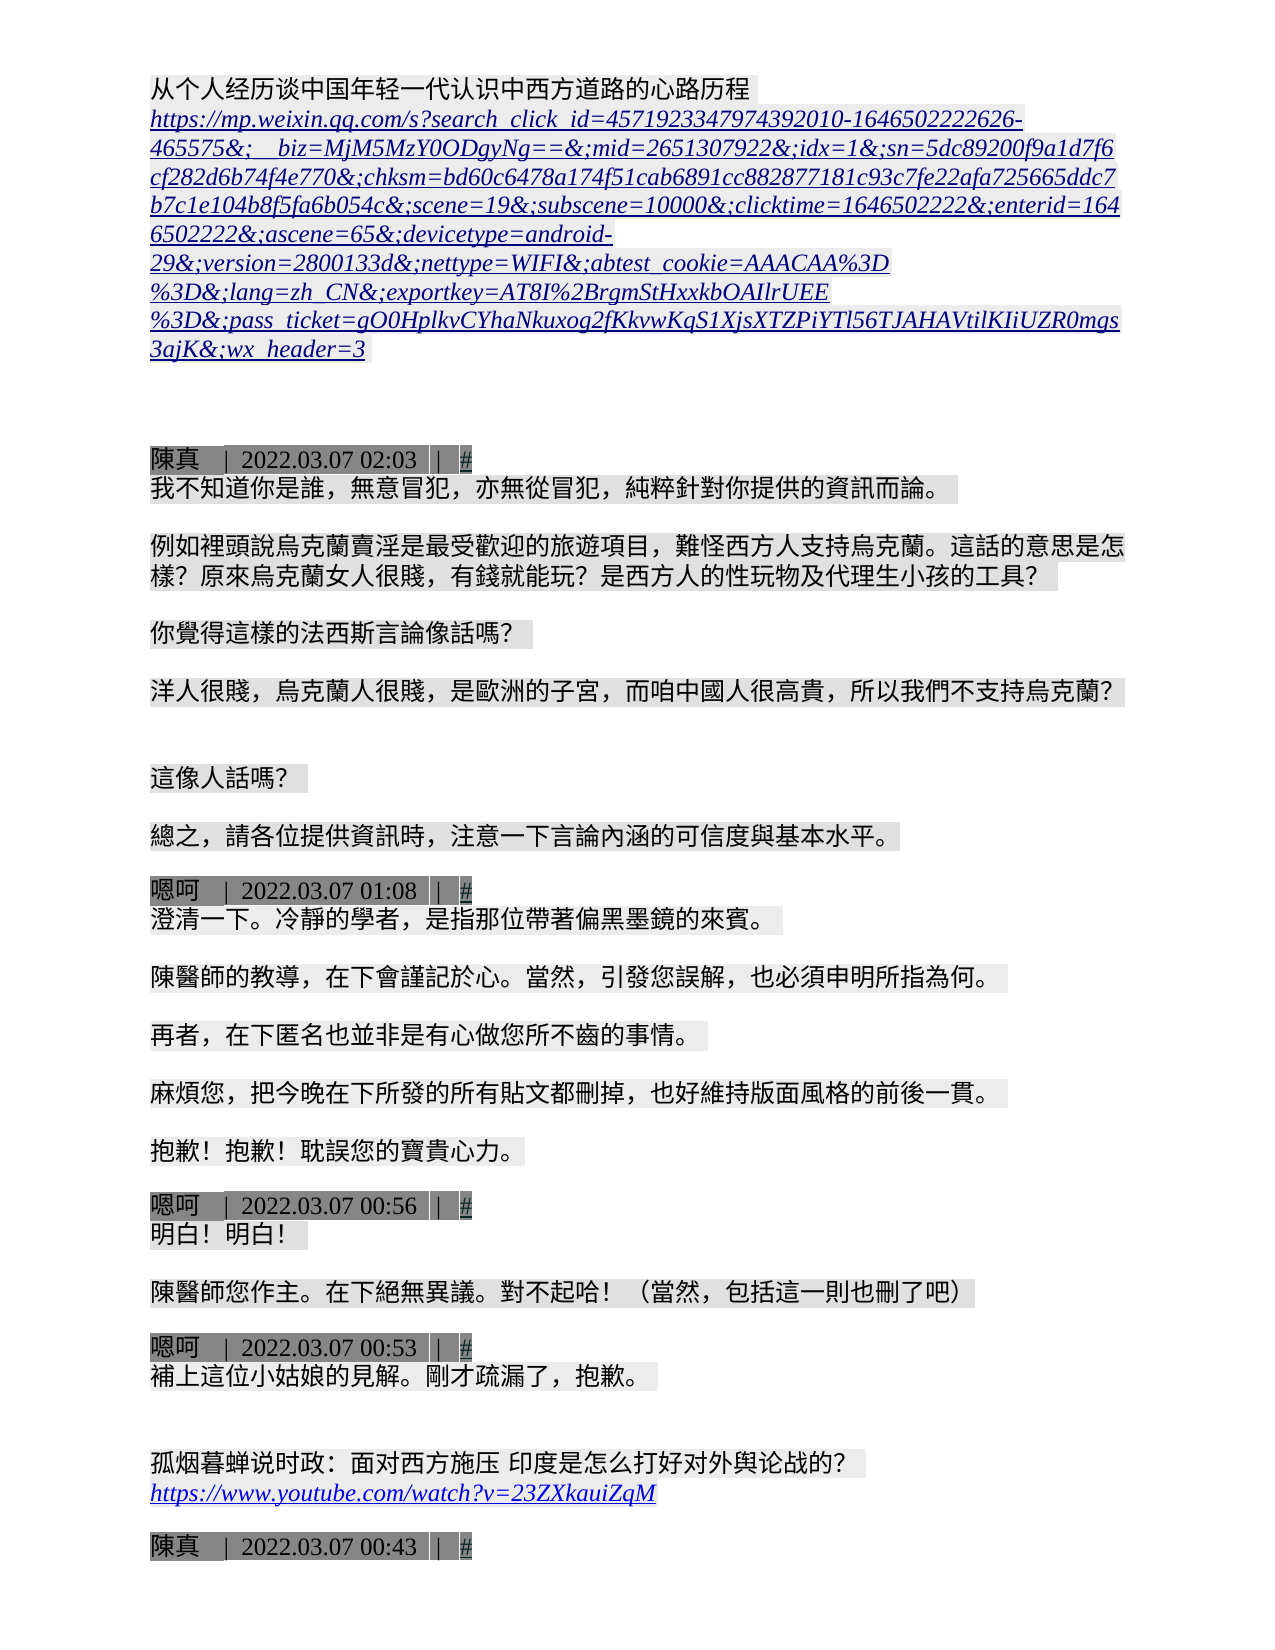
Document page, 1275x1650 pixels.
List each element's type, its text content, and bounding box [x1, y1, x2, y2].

text 嗯呵 | 2022.03.07 01:08 | # [150, 876, 1125, 906]
text 陳真 | 2022.03.07 00:43 | # [150, 1532, 1125, 1561]
text 我不知道你是誰，無意冒犯，亦無從冒犯，純粹針對你提供的資訊而論。 例如裡頭說烏克蘭賣淫是最受歡迎的旅遊項目，難怪西方人支持烏克蘭。這話的意思是怎樣？原來烏克蘭女人很賤，有錢就能玩？是西方人的性玩物及代理生小孩的工具？ 你覺得這樣的法西斯言論像話嗎？ 洋人很賤，烏克蘭人很賤，是歐洲的子宮，而咱中國人很高貴，所以我們不支持烏克蘭？ 這像人話嗎？ 總之，請各位提供資訊時，注意一下言論內涵的可信度與基本水平。 [150, 475, 1125, 851]
text 澄清一下。冷靜的學者，是指那位帶著偏黑墨鏡的來賓。 陳醫師的教導，在下會謹記於心。當然，引發您誤解，也必須申明所指為何。 再者，在下匿名也並非是有心做您所不齒的事情。 麻煩您，把今晚在下所發的所有貼文都刪掉，也好維持版面風格的前後一貫。 抱歉！抱歉！耽誤您的寶貴心力。 [150, 906, 1125, 1166]
text 補上這位小姑娘的見解。剛才疏漏了，抱歉。 孤烟暮蝉说时政：面对西方施压 印度是怎么打好对外舆论战的？ https://www.youtube.com/watch?v=23ZXkauiZqM [150, 1362, 1125, 1507]
text 嗯呵 | 2022.03.07 00:56 | # [150, 1191, 1125, 1221]
text 从个人经历谈中国年轻一代认识中西方道路的心路历程 https://mp.weixin.qq.com/s?search_click_id=4571923347974392010-1646502222626-465575&;__biz=MjM5MzY0ODgyNg==&;mid=2651307922&;idx=1&;sn=5dc89200f9a1d7f6cf282d6b74f4e770&;chksm=bd60c6478a174f51cab6891cc882877181c93c7fe22afa725665ddc7b7c1e104b8f5fa6b054c&;scene=19&;subscene=10000&;clicktime=1646502222&;enterid=1646502222&;ascene=65&;devicetype=android-29&;version=2800133d&;nettype=WIFI&;abtest_cookie=AAACAA%3D%3D&;lang=zh_CN&;exportkey=AT8I%2BrgmStHxxkbOAIlrUEE%3D&;pass_ticket=gO0HplkvCYhaNkuxog2fKkvwKqS1XjsXTZPiYTl56TJAHAVtilKIiUZR0mgs3ajK&;wx_header=3 [150, 75, 1125, 420]
text 陳真 | 2022.03.07 02:03 | # [150, 445, 1125, 475]
text 明白！明白！ 陳醫師您作主。在下絕無異議。對不起哈！（當然，包括這一則也刪了吧） [150, 1221, 1125, 1308]
text 嗯呵 | 2022.03.07 00:53 | # [150, 1333, 1125, 1362]
